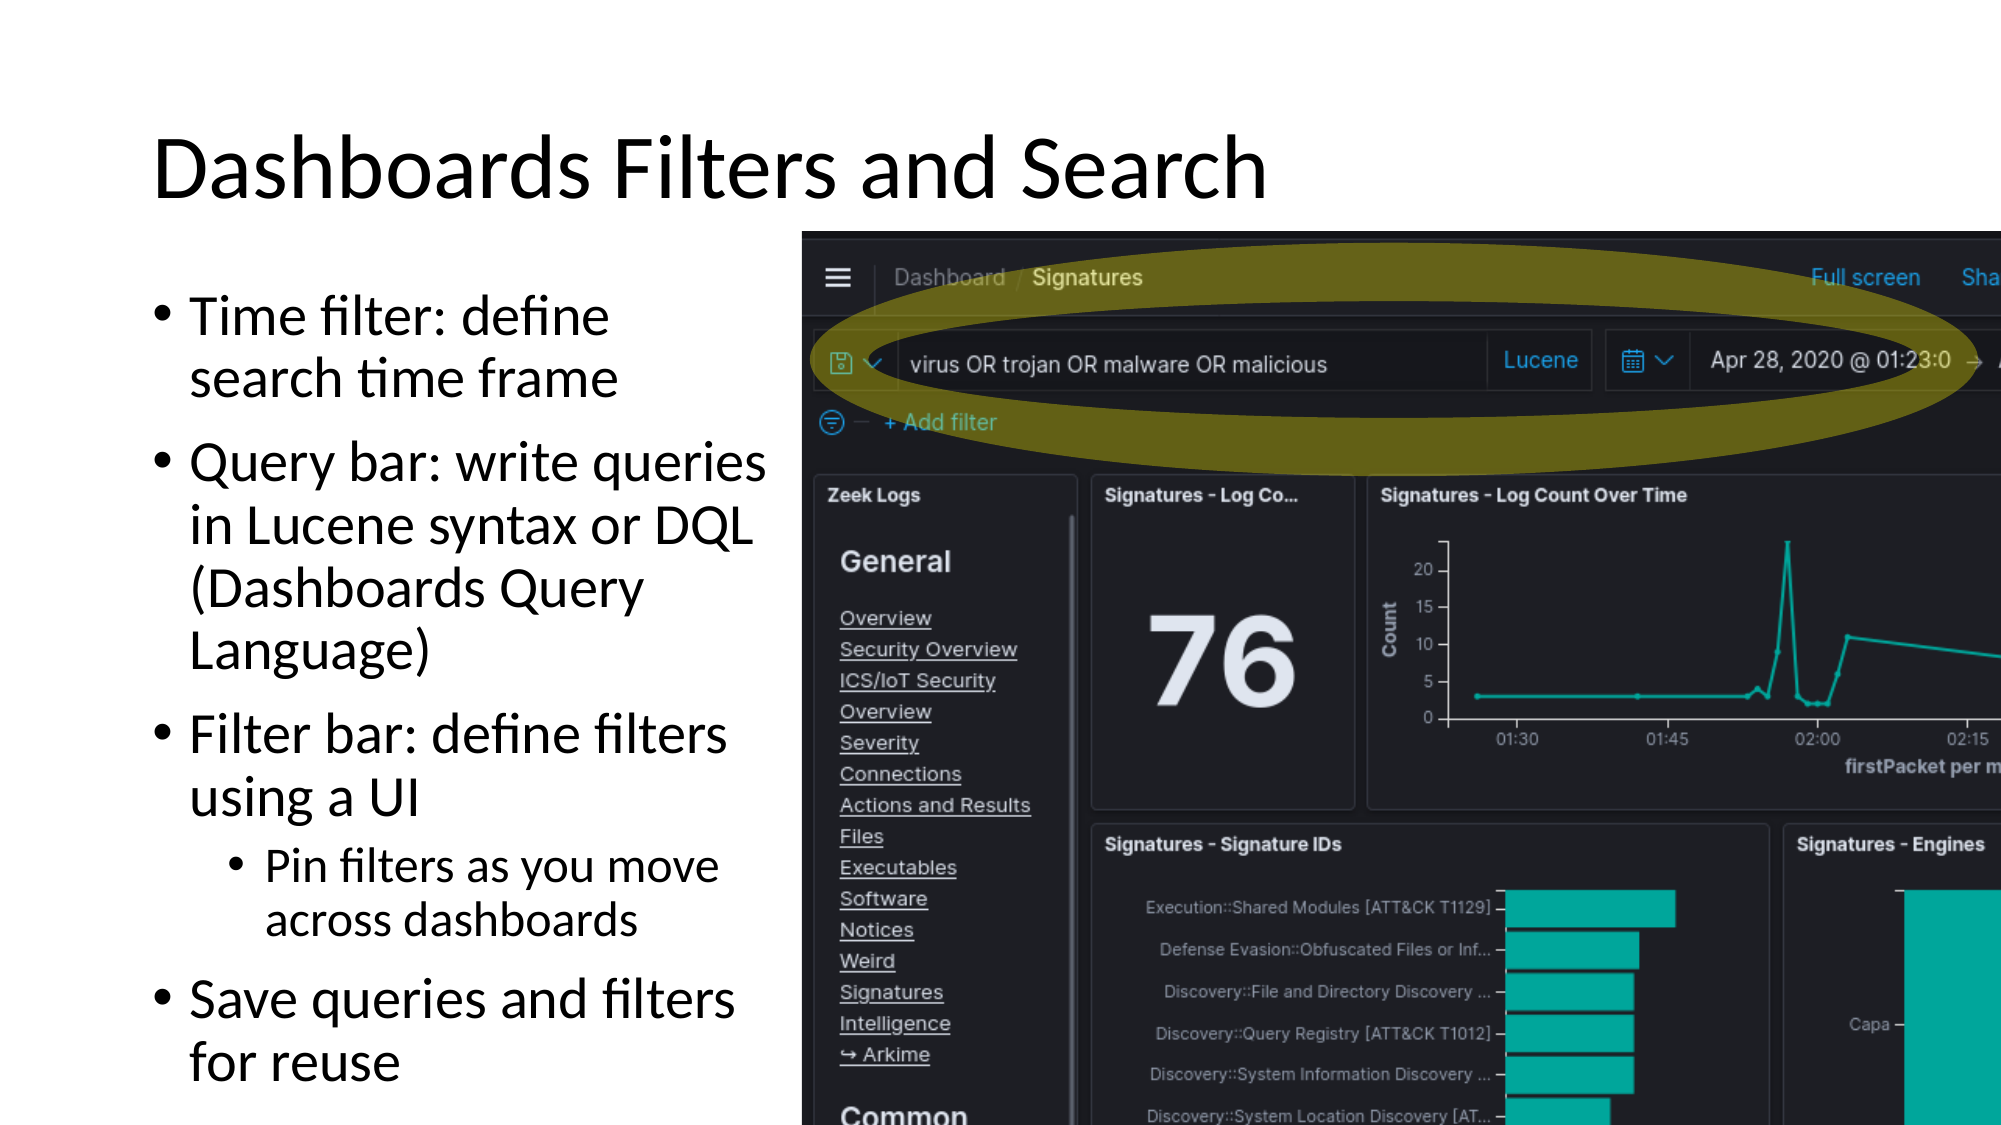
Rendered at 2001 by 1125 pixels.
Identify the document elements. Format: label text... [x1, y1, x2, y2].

list Time filter: define search time frame Query bar: write queries in Lucene syntax or DQL (Dashboards Query Language) Filter bar: define filters using a UI Pin filters as you move across dashboards Save queries and filters for reuse [137, 277, 792, 1106]
title Dashboards Filters and Search [137, 59, 1863, 278]
picture [801, 231, 2001, 1125]
text_box [809, 242, 1979, 477]
